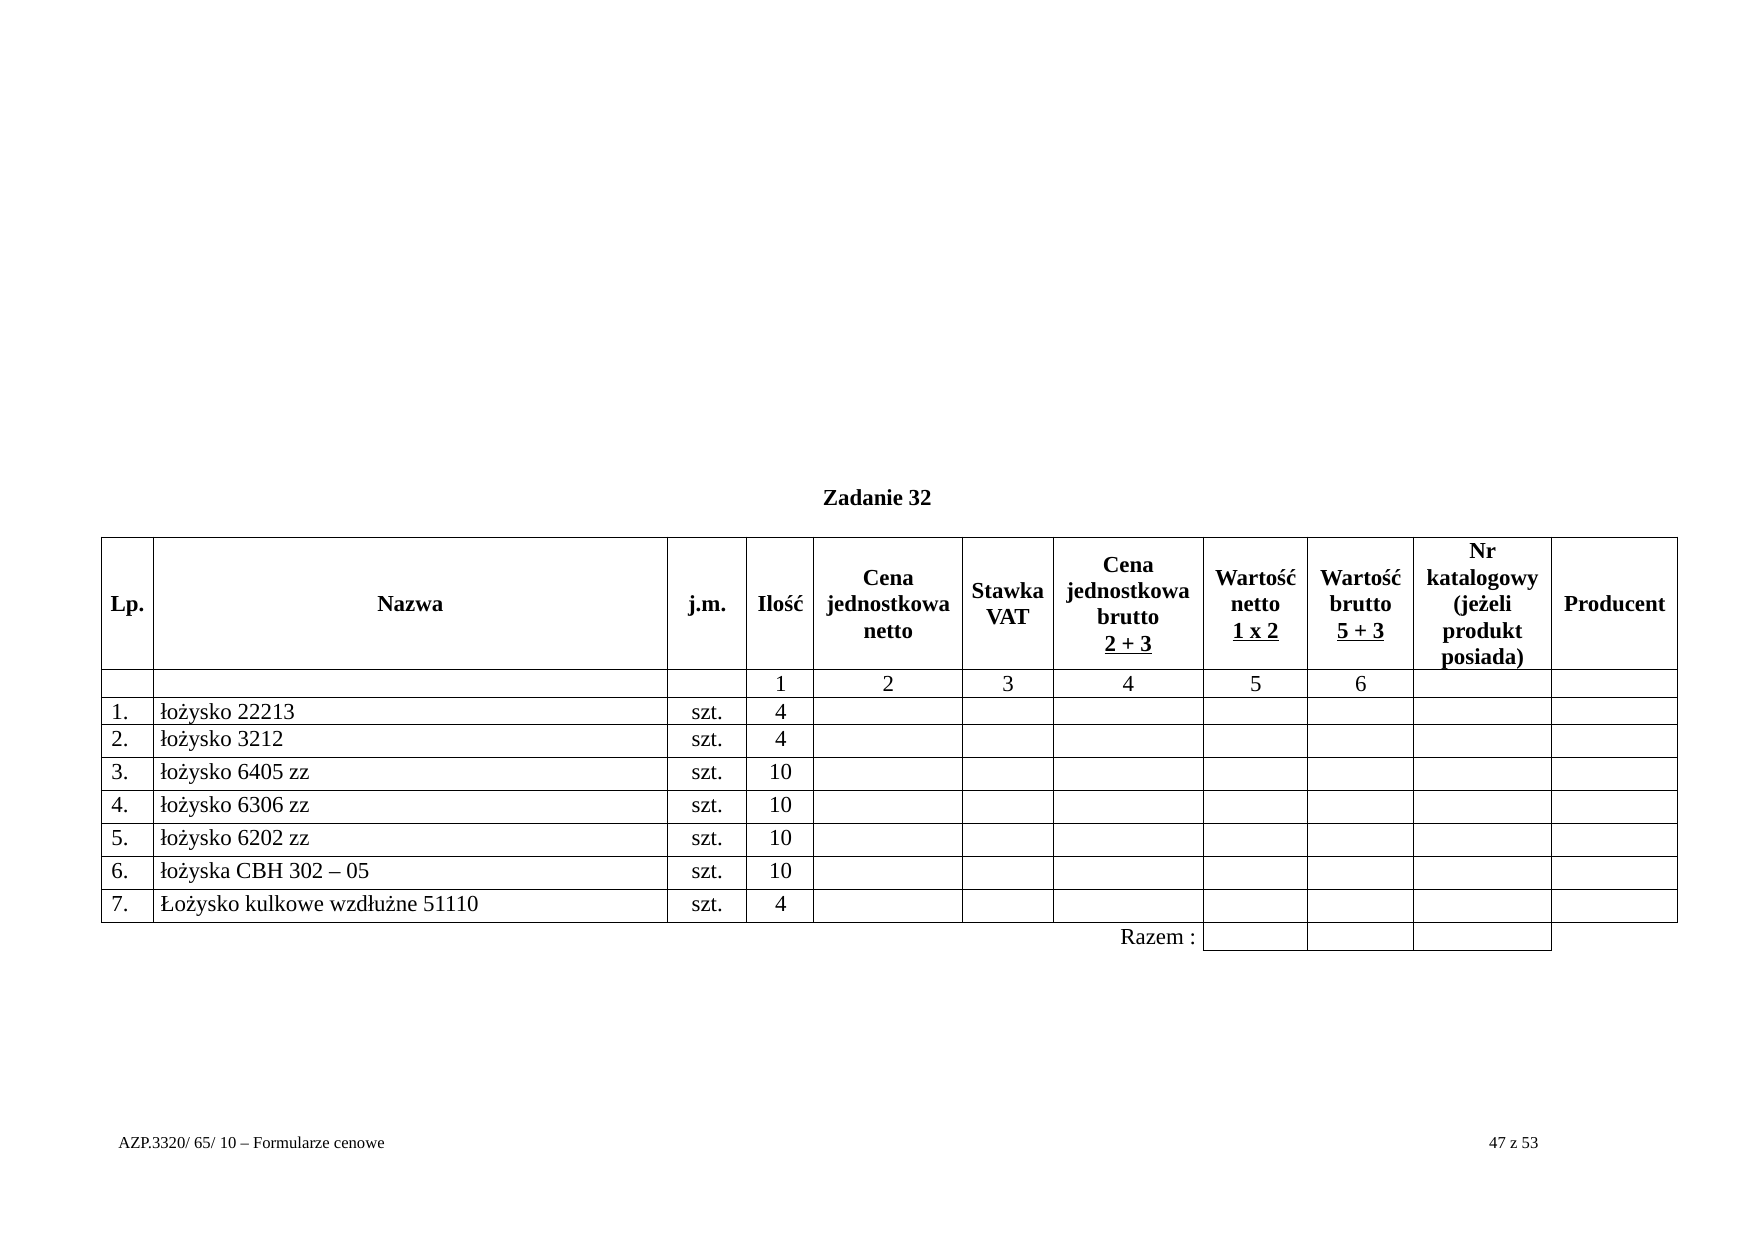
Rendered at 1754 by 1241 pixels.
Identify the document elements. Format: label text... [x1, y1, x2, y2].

table_cell [1204, 923, 1307, 950]
table_cell 10 [747, 758, 813, 790]
table_cell [1308, 890, 1413, 922]
table_cell [1414, 758, 1551, 790]
table_cell Razem : [101, 923, 1203, 950]
table_cell [1054, 791, 1203, 823]
table_cell 10 [747, 824, 813, 856]
table_cell 5 [1204, 670, 1307, 697]
table_cell [1552, 725, 1677, 757]
table_cell [1054, 890, 1203, 922]
table_cell [963, 698, 1053, 724]
table_cell [814, 857, 962, 889]
table_cell szt. [668, 698, 746, 724]
table_cell [1414, 698, 1551, 724]
table_cell [1552, 923, 1678, 950]
table_cell szt. [668, 791, 746, 823]
table_cell [963, 791, 1053, 823]
table_cell [1204, 758, 1307, 790]
table_cell [154, 670, 667, 697]
table_cell [963, 890, 1053, 922]
table_cell [1204, 824, 1307, 856]
table_cell [668, 670, 746, 697]
table_cell [1414, 824, 1551, 856]
table_cell 6 [1308, 670, 1413, 697]
table_cell [102, 698, 153, 724]
table_header Ilość [747, 538, 813, 669]
table_cell [1204, 698, 1307, 724]
table_cell [1414, 791, 1551, 823]
table_cell [814, 698, 962, 724]
table_cell [1054, 857, 1203, 889]
table_cell [1308, 791, 1413, 823]
table_cell [102, 890, 153, 922]
table_cell [814, 758, 962, 790]
table_cell [1308, 857, 1413, 889]
table_cell [814, 725, 962, 757]
table_cell szt. [668, 758, 746, 790]
table_cell 4 [1054, 670, 1203, 697]
table_cell szt. [668, 725, 746, 757]
table_cell szt. [668, 824, 746, 856]
table_cell [1308, 824, 1413, 856]
table_cell 3 [963, 670, 1053, 697]
table_cell [814, 791, 962, 823]
table_header Cena jednostkowa brutto 2 + 3 [1054, 538, 1203, 669]
table_cell [1414, 670, 1551, 697]
table_cell [1552, 758, 1677, 790]
table_cell [1552, 698, 1677, 724]
table_cell łożysko 6405 zz [154, 758, 667, 790]
table_cell szt. [668, 890, 746, 922]
table_header Cena jednostkowa netto [814, 538, 962, 669]
table_cell [102, 824, 153, 856]
table_cell [1308, 725, 1413, 757]
subtitle Zadanie 32 [118, 484, 1636, 510]
table_cell [1552, 857, 1677, 889]
table_cell [1414, 725, 1551, 757]
table_cell [1414, 923, 1551, 950]
table_cell szt. [668, 857, 746, 889]
table_cell [1552, 791, 1677, 823]
table_cell [1308, 698, 1413, 724]
table_cell łożysko 6202 zz [154, 824, 667, 856]
table_cell [963, 824, 1053, 856]
table_cell [1054, 698, 1203, 724]
table_header Wartość brutto 5 + 3 [1308, 538, 1413, 669]
table_header j.m. [668, 538, 746, 669]
table_cell [814, 824, 962, 856]
table_cell [1204, 890, 1307, 922]
table_cell [102, 670, 153, 697]
table_cell [1054, 725, 1203, 757]
table_header Wartość netto 1 x 2 [1204, 538, 1307, 669]
table_cell 4 [747, 890, 813, 922]
table_cell [1552, 824, 1677, 856]
table_cell [1414, 857, 1551, 889]
table_cell [1552, 670, 1677, 697]
table_cell [963, 758, 1053, 790]
table_cell [1308, 758, 1413, 790]
table_cell 1 [747, 670, 813, 697]
table_cell 4 [747, 725, 813, 757]
table_cell 4 [747, 698, 813, 724]
table_cell [1552, 890, 1677, 922]
table_cell [963, 857, 1053, 889]
table_header Nazwa [154, 538, 667, 669]
table_cell 2 [814, 670, 962, 697]
table_cell łożyska CBH 302 – 05 [154, 857, 667, 889]
table_cell łożysko 6306 zz [154, 791, 667, 823]
table_cell [1414, 890, 1551, 922]
table_header Nr katalogowy (jeżeli produkt posiada) [1414, 538, 1551, 669]
table_cell [102, 791, 153, 823]
table_cell łożysko 22213 [154, 698, 667, 724]
table_cell 10 [747, 791, 813, 823]
table_header Producent [1552, 538, 1677, 669]
table_cell [1308, 923, 1413, 950]
table_cell [1054, 824, 1203, 856]
table_header Lp. [102, 538, 153, 669]
table_cell [1054, 758, 1203, 790]
table_cell [1204, 857, 1307, 889]
table_cell [814, 890, 962, 922]
table_cell [102, 758, 153, 790]
table_cell [963, 725, 1053, 757]
table_cell [102, 725, 153, 757]
table_cell 10 [747, 857, 813, 889]
table_cell Łożysko kulkowe wzdłużne 51110 [154, 890, 667, 922]
table_cell [1204, 725, 1307, 757]
table_cell łożysko 3212 [154, 725, 667, 757]
table_cell [1204, 791, 1307, 823]
table_cell [102, 857, 153, 889]
table_header Stawka VAT [963, 538, 1053, 669]
